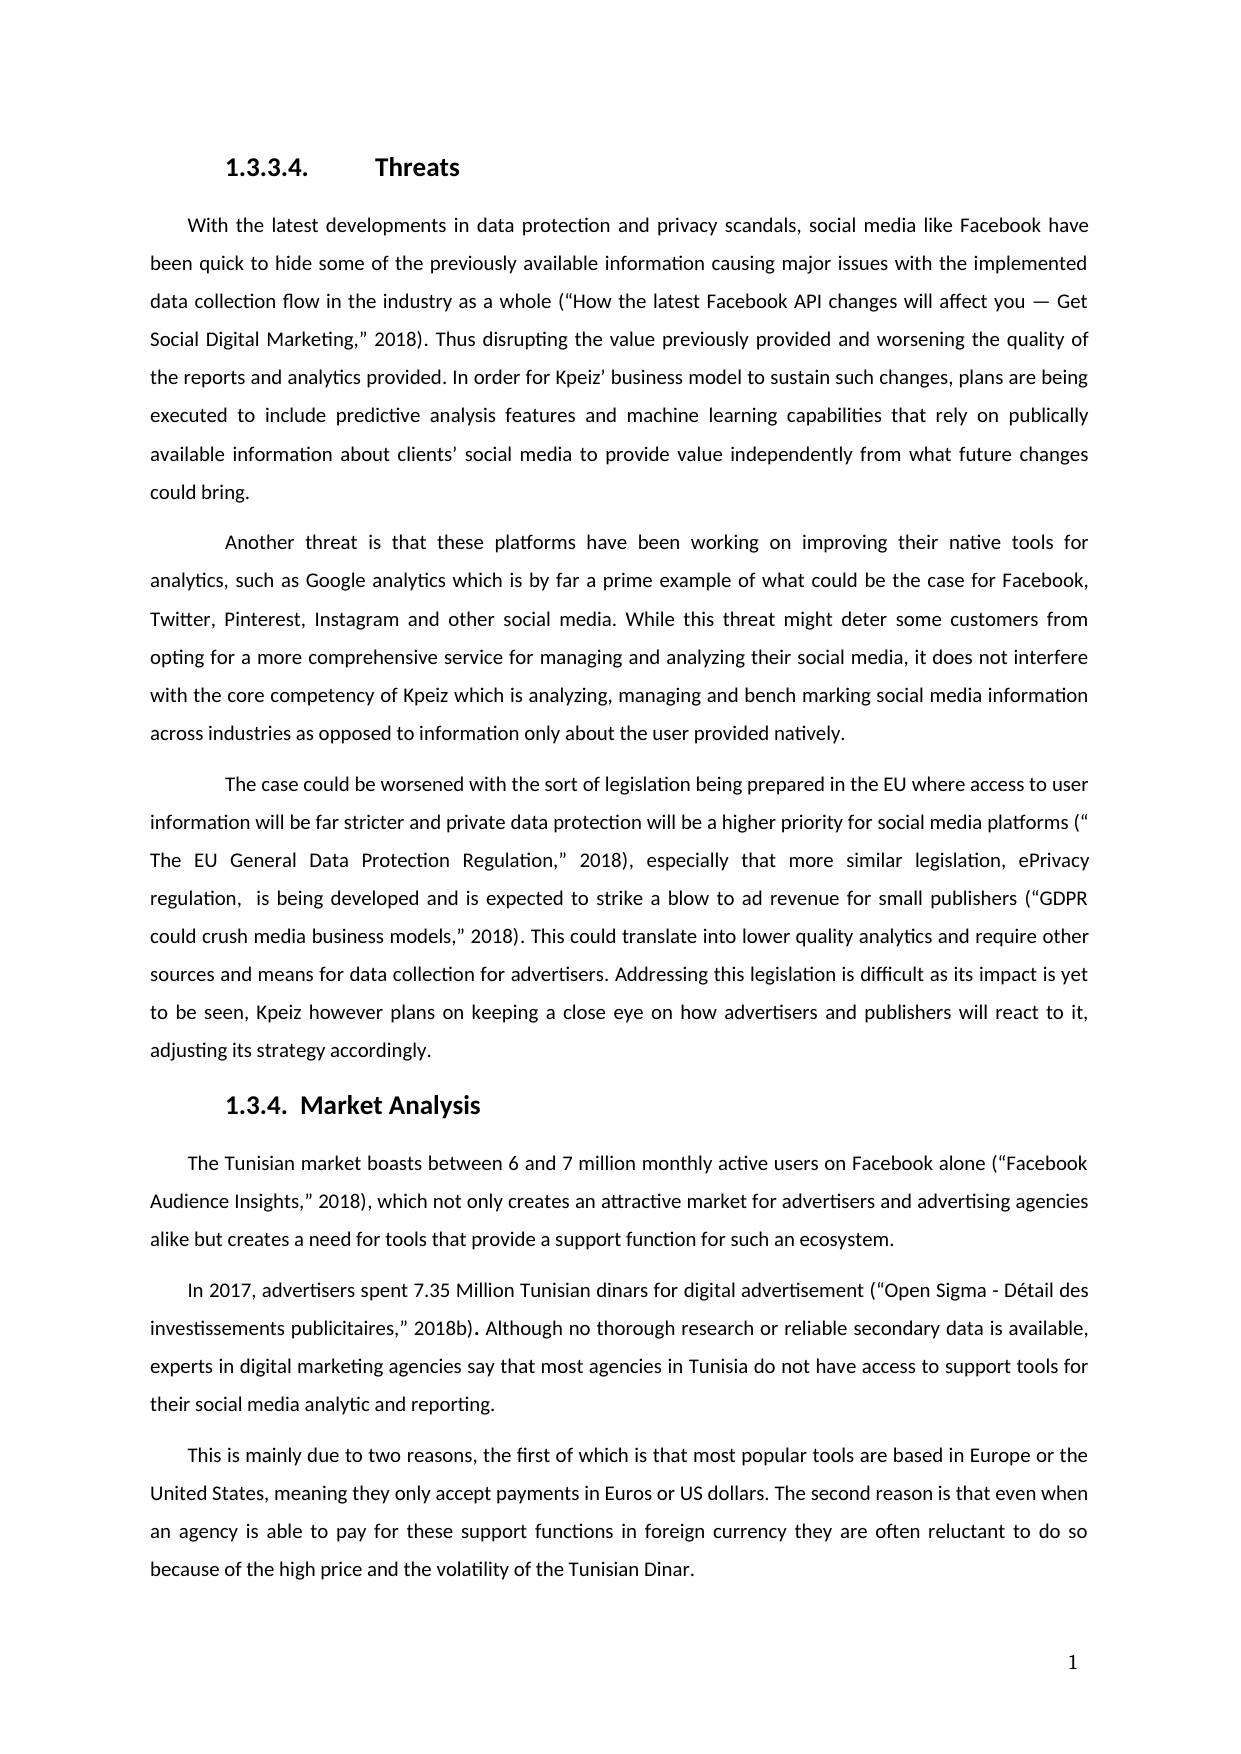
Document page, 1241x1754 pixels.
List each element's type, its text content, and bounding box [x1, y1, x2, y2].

text Another threat is that these platforms have been working on improving their native tools for analytics, such as Google analytics which is by far a prime example of what could be the case for Facebook, Twitter, Pinterest, Instagram and other social media. While this threat might deter some customers from opting for a more comprehensive service for managing and analyzing their social media, it does not interfere with the core competency of Kpeiz which is analyzing, managing and bench marking social media information across industries as opposed to information only about the user provided natively. [150, 529, 1090, 746]
list Threats [225, 150, 1090, 183]
text The case could be worsened with the sort of legislation being prepared in the EU where access to user information will be far stricter and private data protection will be a higher priority for social media platforms (“​The EU General Data Protection Regulation,” 2018)⁠, especially that more similar legislation, ePrivacy regulation, is being developed and is expected to strike a blow to ad revenue for small publishers (“GDPR could crush media business models,” 2018)⁠. This could translate into lower quality analytics and require other sources and means for data collection for advertisers. Addressing this legislation is difficult as its impact is yet to be seen, Kpeiz however plans on keeping a close eye on how advertisers and publishers will react to it, adjusting its strategy accordingly. [150, 771, 1090, 1063]
text The Tunisian market boasts between 6 and 7 million monthly active users on Facebook alone (“Facebook Audience Insights,” 2018)⁠, which not only creates an attractive market for advertisers and advertising agencies alike but creates a need for tools that provide a support function for such an ecosystem. [150, 1150, 1090, 1252]
text In 2017, advertisers spent 7.35 Million Tunisian dinars for digital advertisement (“Open Sigma - Détail des investissements publicitaires,” 2018b)⁠. Although no thorough research or reliable secondary data is available, experts in digital marketing agencies say that most agencies in Tunisia do not have access to support tools for their social media analytic and reporting. [150, 1277, 1090, 1417]
text With the latest developments in data protection and privacy scandals, social media like Facebook have been quick to hide some of the previously available information causing major issues with the implemented data collection flow in the industry as a whole (“How the latest Facebook API changes will affect you — Get Social Digital Marketing,” 2018)⁠. Thus disrupting the value previously provided and worsening the quality of the reports and analytics provided. In order for Kpeiz’ business model to sustain such changes, plans are being executed to include predictive analysis features and machine learning capabilities that rely on publically available information about clients’ social media to provide value independently from what future changes could bring. [150, 212, 1090, 504]
list Market Analysis [225, 1088, 1090, 1121]
text This is mainly due to two reasons, the first of which is that most popular tools are based in Europe or the United States, meaning they only accept payments in Euros or US dollars. The second reason is that even when an agency is able to pay for these support functions in foreign currency they are often reluctant to do so because of the high price and the volatility of the Tunisian Dinar. [150, 1442, 1090, 1582]
